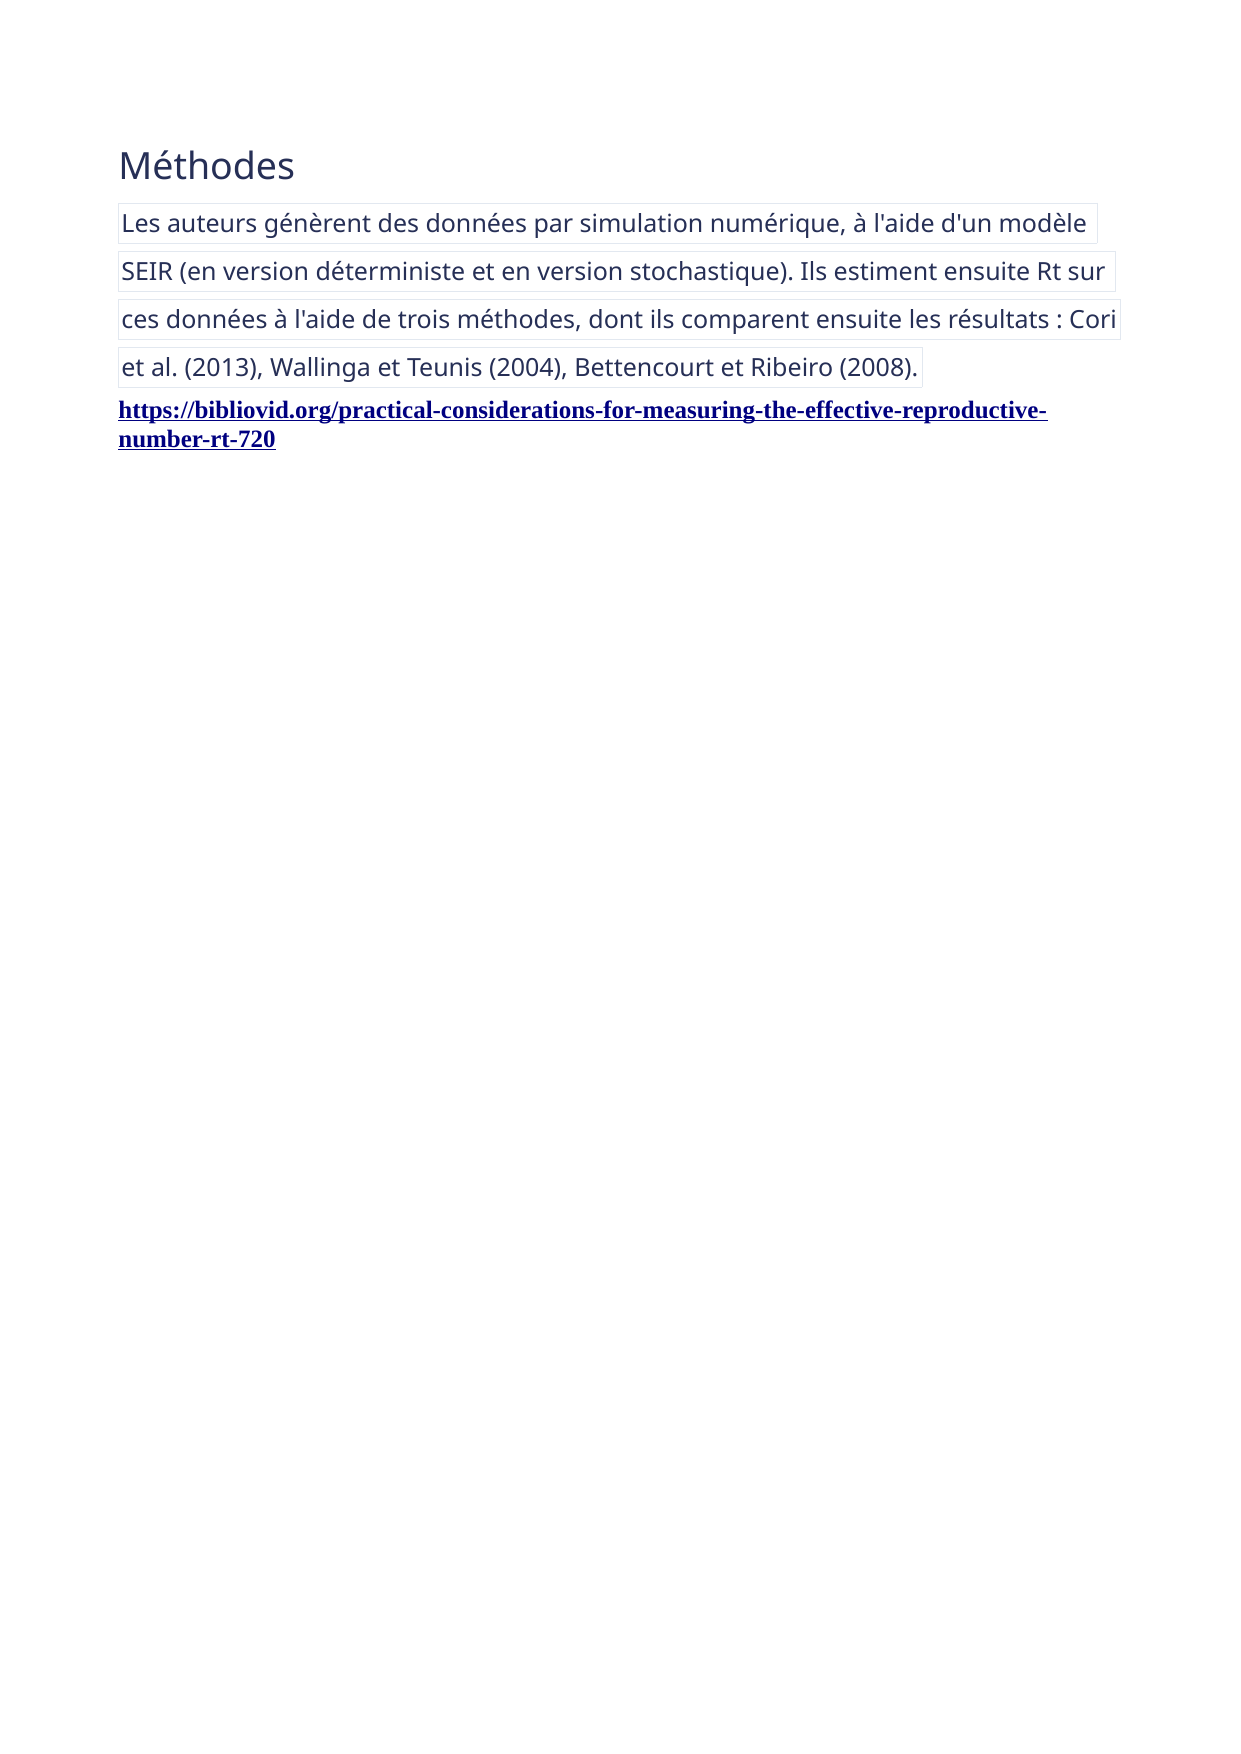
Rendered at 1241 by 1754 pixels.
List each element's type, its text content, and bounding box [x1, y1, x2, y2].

text Les auteurs génèrent des données par simulation numérique, à l'aide d'un modèle SEIR (en version déterministe et en version stochastique). Ils estiment ensuite Rt sur ces données à l'aide de trois méthodes, dont ils comparent ensuite les résultats : Cori et al. (2013), Wallinga et Teunis (2004), Bettencourt et Ribeiro (2008). [118, 202, 1122, 387]
subtitle Méthodes [118, 139, 1122, 190]
text https://bibliovid.org/practical-considerations-for-measuring-the-effective-reproductive-number-rt-720 [118, 395, 1122, 452]
